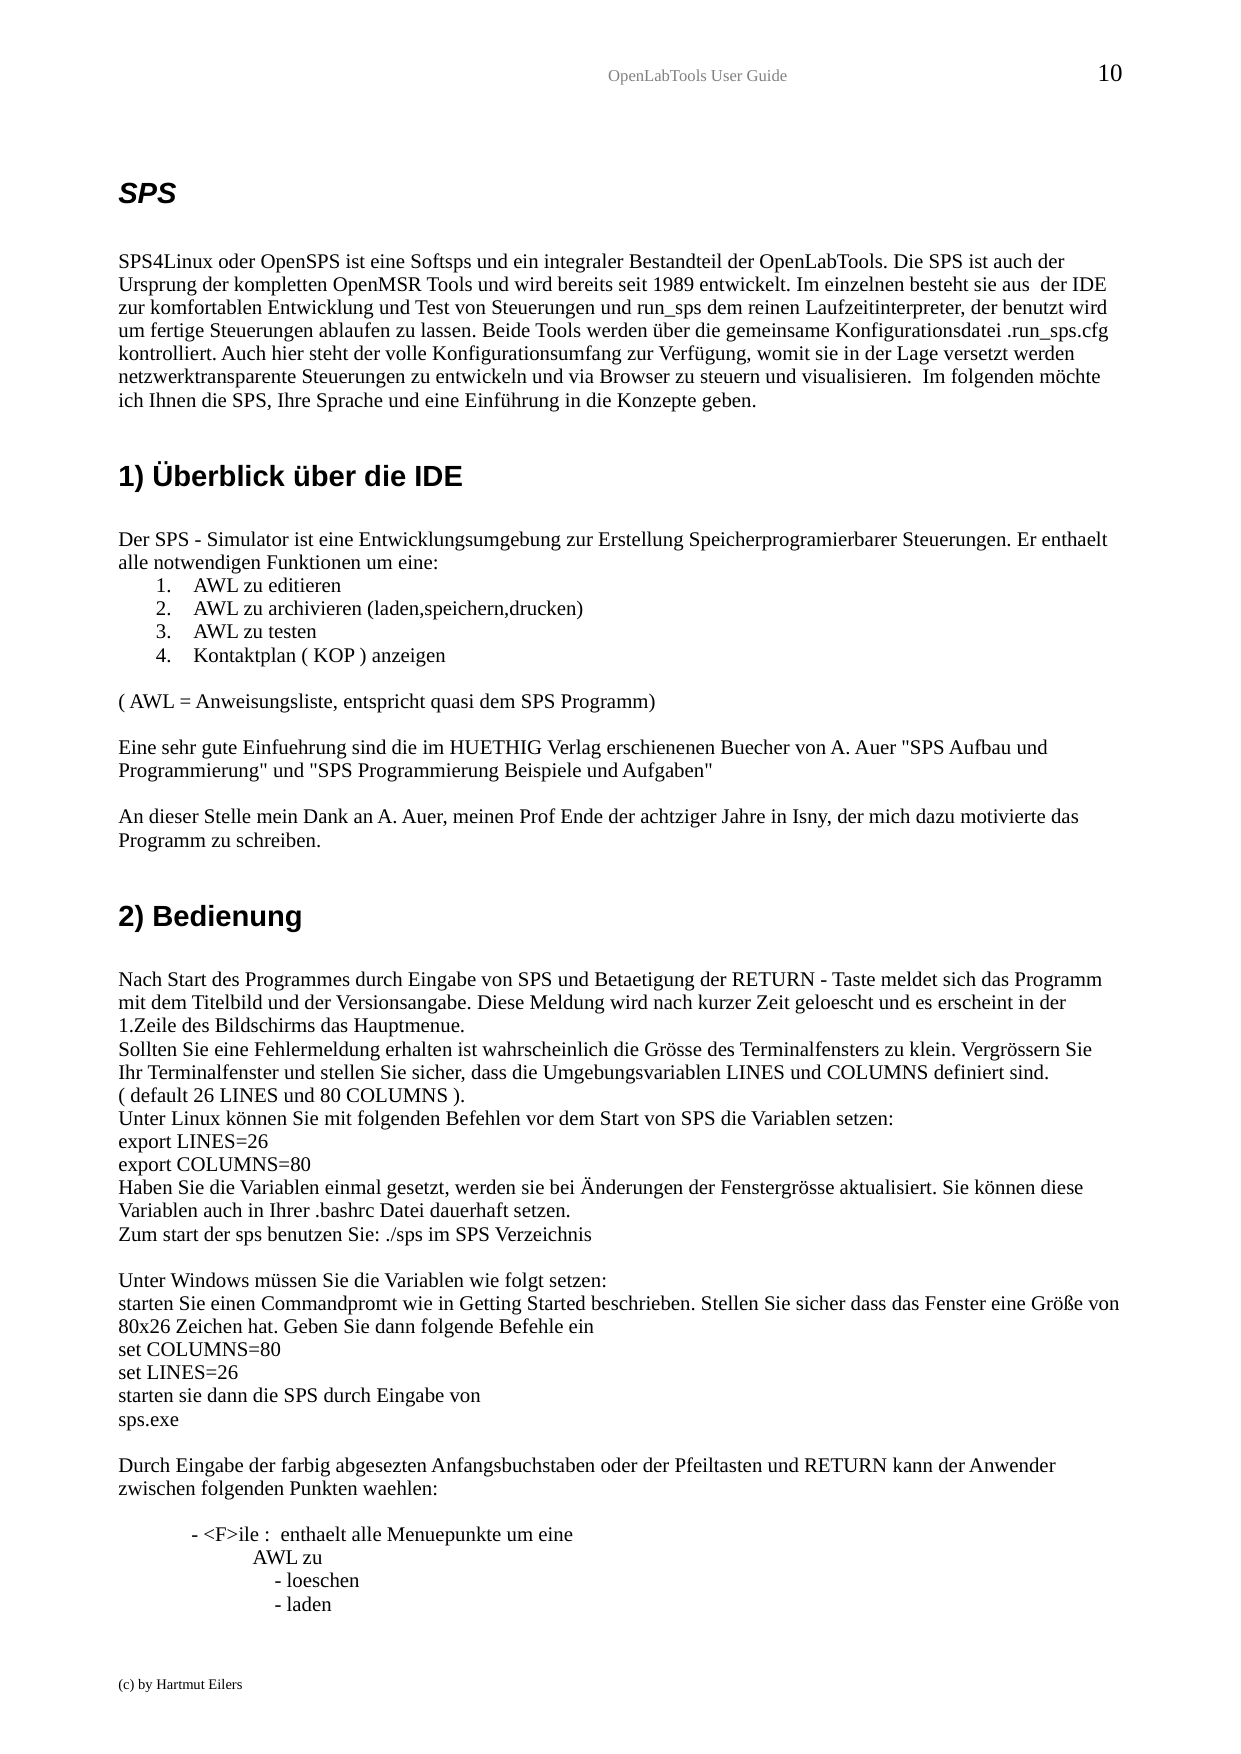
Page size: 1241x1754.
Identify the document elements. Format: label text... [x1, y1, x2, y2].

list AWL zu testen [156, 620, 1122, 643]
text set LINES=26 [118, 1361, 1122, 1384]
subtitle 1) Überblick über die IDE [118, 460, 1122, 492]
text SPS4Linux oder OpenSPS ist eine Softsps und ein integraler Bestandteil der OpenLabTools. Die SPS ist auch der Ursprung der kompletten OpenMSR Tools und wird bereits seit 1989 entwickelt. Im einzelnen besteht sie aus der IDE zur komfortablen Entwicklung und Test von Steuerungen und run_sps dem reinen Laufzeitinterpreter, der benutzt wird um fertige Steuerungen ablaufen zu lassen. Beide Tools werden über die gemeinsame Konfigurationsdatei .run_sps.cfg kontrolliert. Auch hier steht der volle Konfigurationsumfang zur Verfügung, womit sie in der Lage versetzt werden netzwerktransparente Steuerungen zu entwickeln und via Browser zu steuern und visualisieren. Im folgenden möchte ich Ihnen die SPS, Ihre Sprache und eine Einführung in die Konzepte geben. [118, 250, 1122, 412]
text - <F>ile : enthaelt alle Menuepunkte um eine [118, 1523, 1122, 1546]
text Durch Eingabe der farbig abgesezten Anfangsbuchstaben oder der Pfeiltasten und RETURN kann der Anwender zwischen folgenden Punkten waehlen: [118, 1431, 1122, 1500]
subtitle SPS [118, 177, 1122, 209]
list Kontaktplan ( KOP ) anzeigen [156, 643, 1122, 667]
text export COLUMNS=80 [118, 1153, 1122, 1176]
list AWL zu archivieren (laden,speichern,drucken) [156, 597, 1122, 620]
list AWL zu editieren [156, 574, 1122, 597]
text export LINES=26 [118, 1130, 1122, 1153]
text Nach Start des Programmes durch Eingabe von SPS und Betaetigung der RETURN - Taste meldet sich das Programm mit dem Titelbild und der Versionsangabe. Diese Meldung wird nach kurzer Zeit geloescht und es erscheint in der 1.Zeile des Bildschirms das Hauptmenue. Sollten Sie eine Fehlermeldung erhalten ist wahrscheinlich die Grösse des Terminalfensters zu klein. Vergrössern Sie Ihr Terminalfenster und stellen Sie sicher, dass die Umgebungsvariablen LINES und COLUMNS definiert sind. ( default 26 LINES und 80 COLUMNS ). Unter Linux können Sie mit folgenden Befehlen vor dem Start von SPS die Variablen setzen: [118, 968, 1122, 1130]
text - laden [118, 1592, 1122, 1616]
text Unter Windows müssen Sie die Variablen wie folgt setzen: [118, 1269, 1122, 1292]
text Eine sehr gute Einfuehrung sind die im HUETHIG Verlag erschienenen Buecher von A. Auer "SPS Aufbau und Programmierung" und "SPS Programmierung Beispiele und Aufgaben" [118, 736, 1122, 782]
text Zum start der sps benutzen Sie: ./sps im SPS Verzeichnis [118, 1222, 1122, 1246]
text starten sie dann die SPS durch Eingabe von [118, 1384, 1122, 1407]
text An dieser Stelle mein Dank an A. Auer, meinen Prof Ende der achtziger Jahre in Isny, der mich dazu motivierte das Programm zu schreiben. [118, 805, 1122, 852]
text - loeschen [118, 1569, 1122, 1592]
text Haben Sie die Variablen einmal gesetzt, werden sie bei Änderungen der Fenstergrösse aktualisiert. Sie können diese Variablen auch in Ihrer .bashrc Datei dauerhaft setzen. [118, 1176, 1122, 1222]
text AWL zu [118, 1546, 1122, 1569]
text ( AWL = Anweisungsliste, entspricht quasi dem SPS Programm) [118, 690, 1122, 713]
subtitle 2) Bedienung [118, 900, 1122, 932]
text sps.exe [118, 1407, 1122, 1431]
text Der SPS - Simulator ist eine Entwicklungsumgebung zur Erstellung Speicherprogramierbarer Steuerungen. Er enthaelt alle notwendigen Funktionen um eine: [118, 528, 1122, 574]
text starten Sie einen Commandpromt wie in Getting Started beschrieben. Stellen Sie sicher dass das Fenster eine Größe von 80x26 Zeichen hat. Geben Sie dann folgende Befehle ein set COLUMNS=80 [118, 1292, 1122, 1361]
